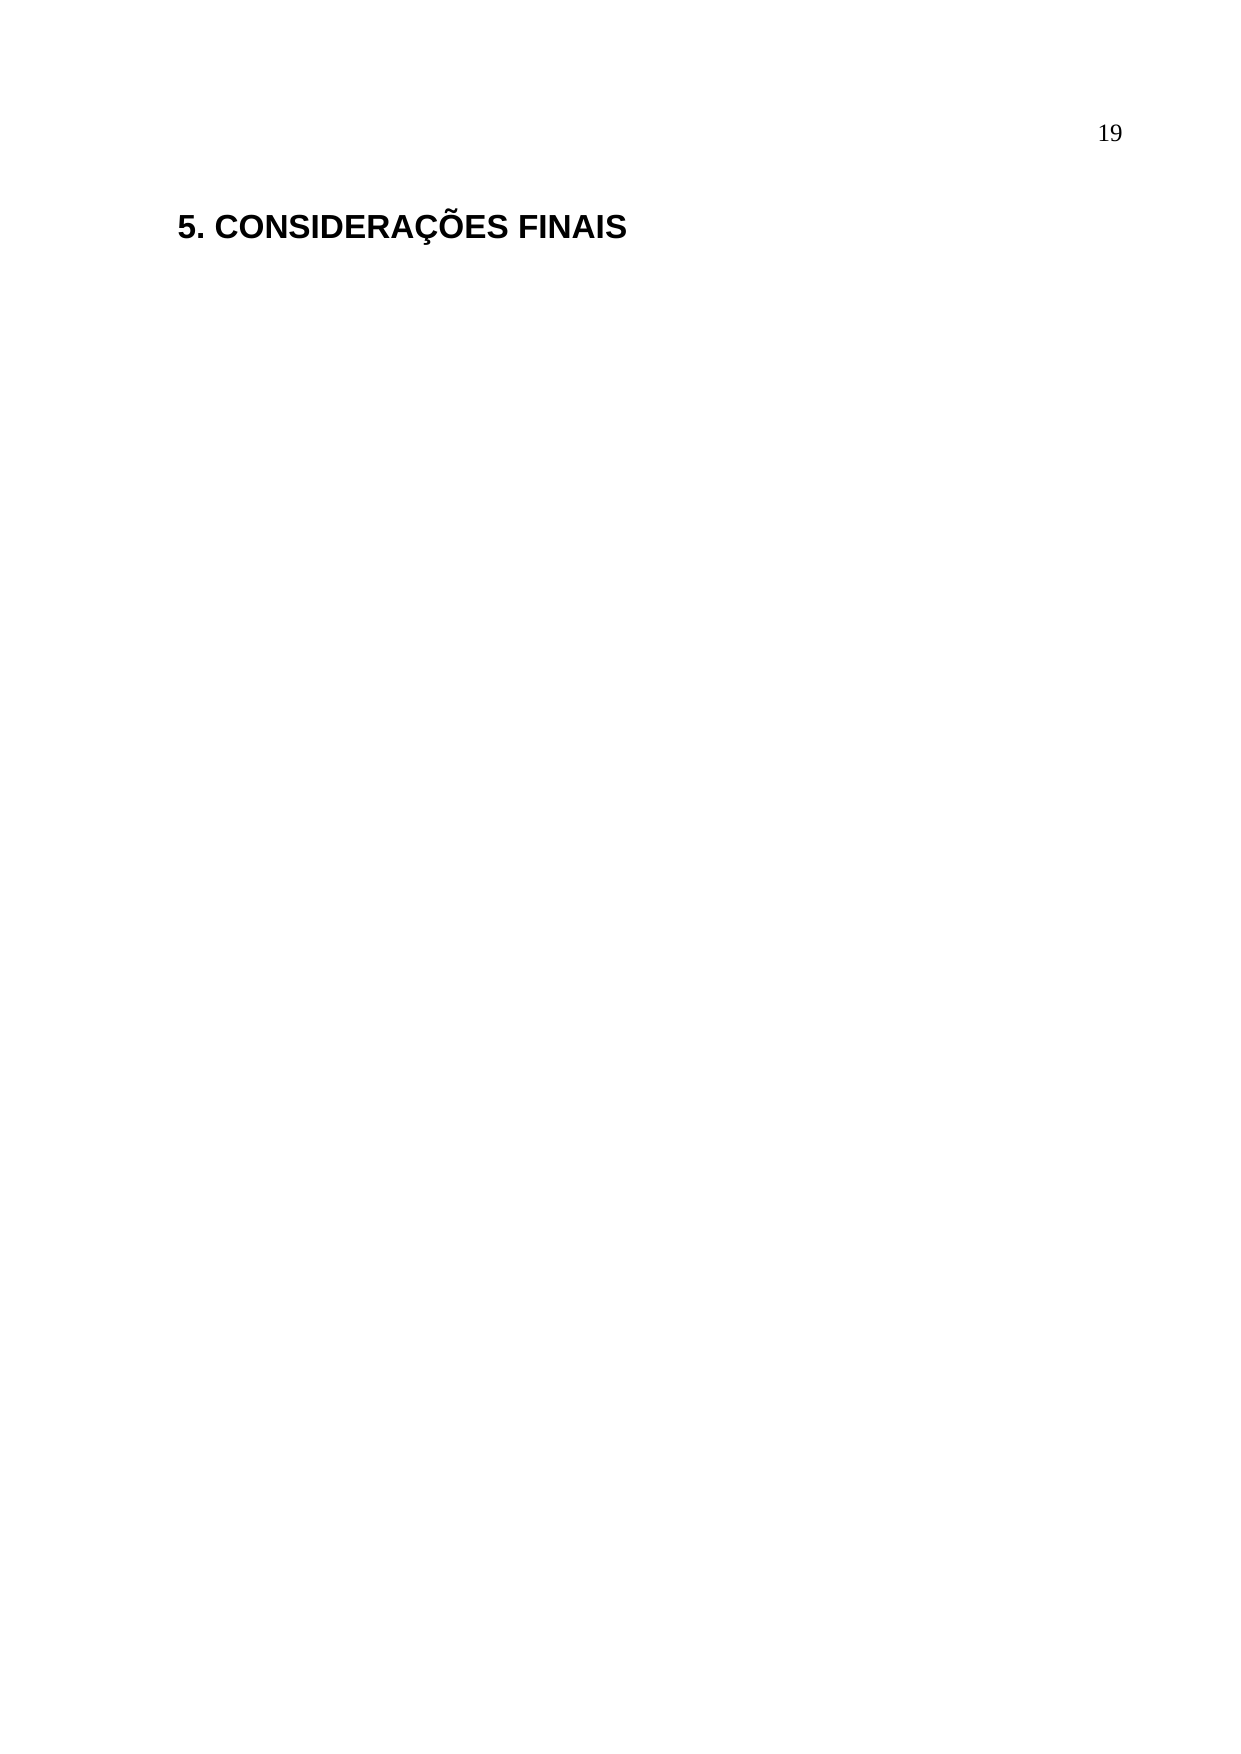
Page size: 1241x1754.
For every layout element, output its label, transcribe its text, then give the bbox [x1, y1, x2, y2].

subtitle 5. Considerações finais [177, 207, 1122, 245]
